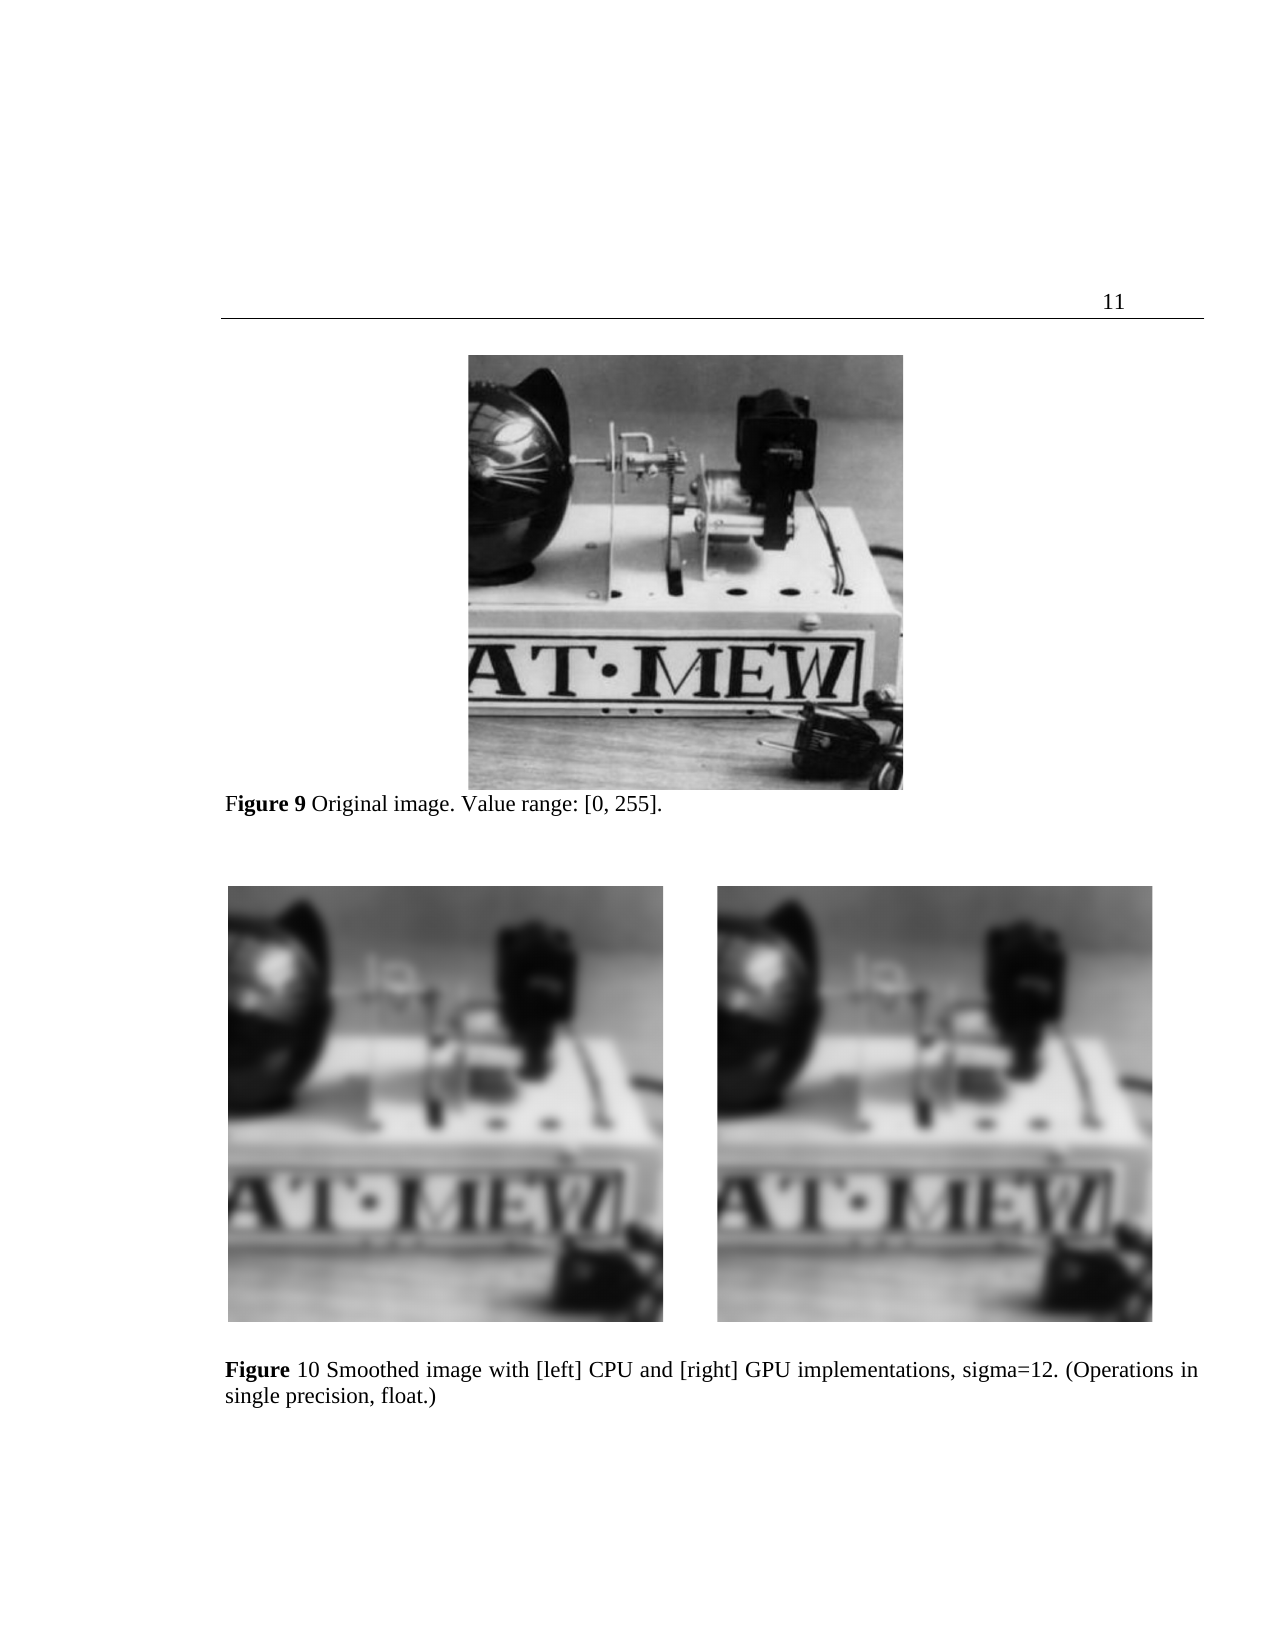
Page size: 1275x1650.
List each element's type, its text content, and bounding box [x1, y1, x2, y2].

text Figure 10 Smoothed image with [left] CPU and [right] GPU implementations, sigma=12. (Operations in single precision, float.) [225, 1356, 1200, 1409]
text Figure 9 Original image. Value range: [0, 255]. [225, 790, 1200, 816]
picture [717, 886, 1153, 1322]
picture [468, 355, 904, 790]
picture [228, 886, 664, 1322]
